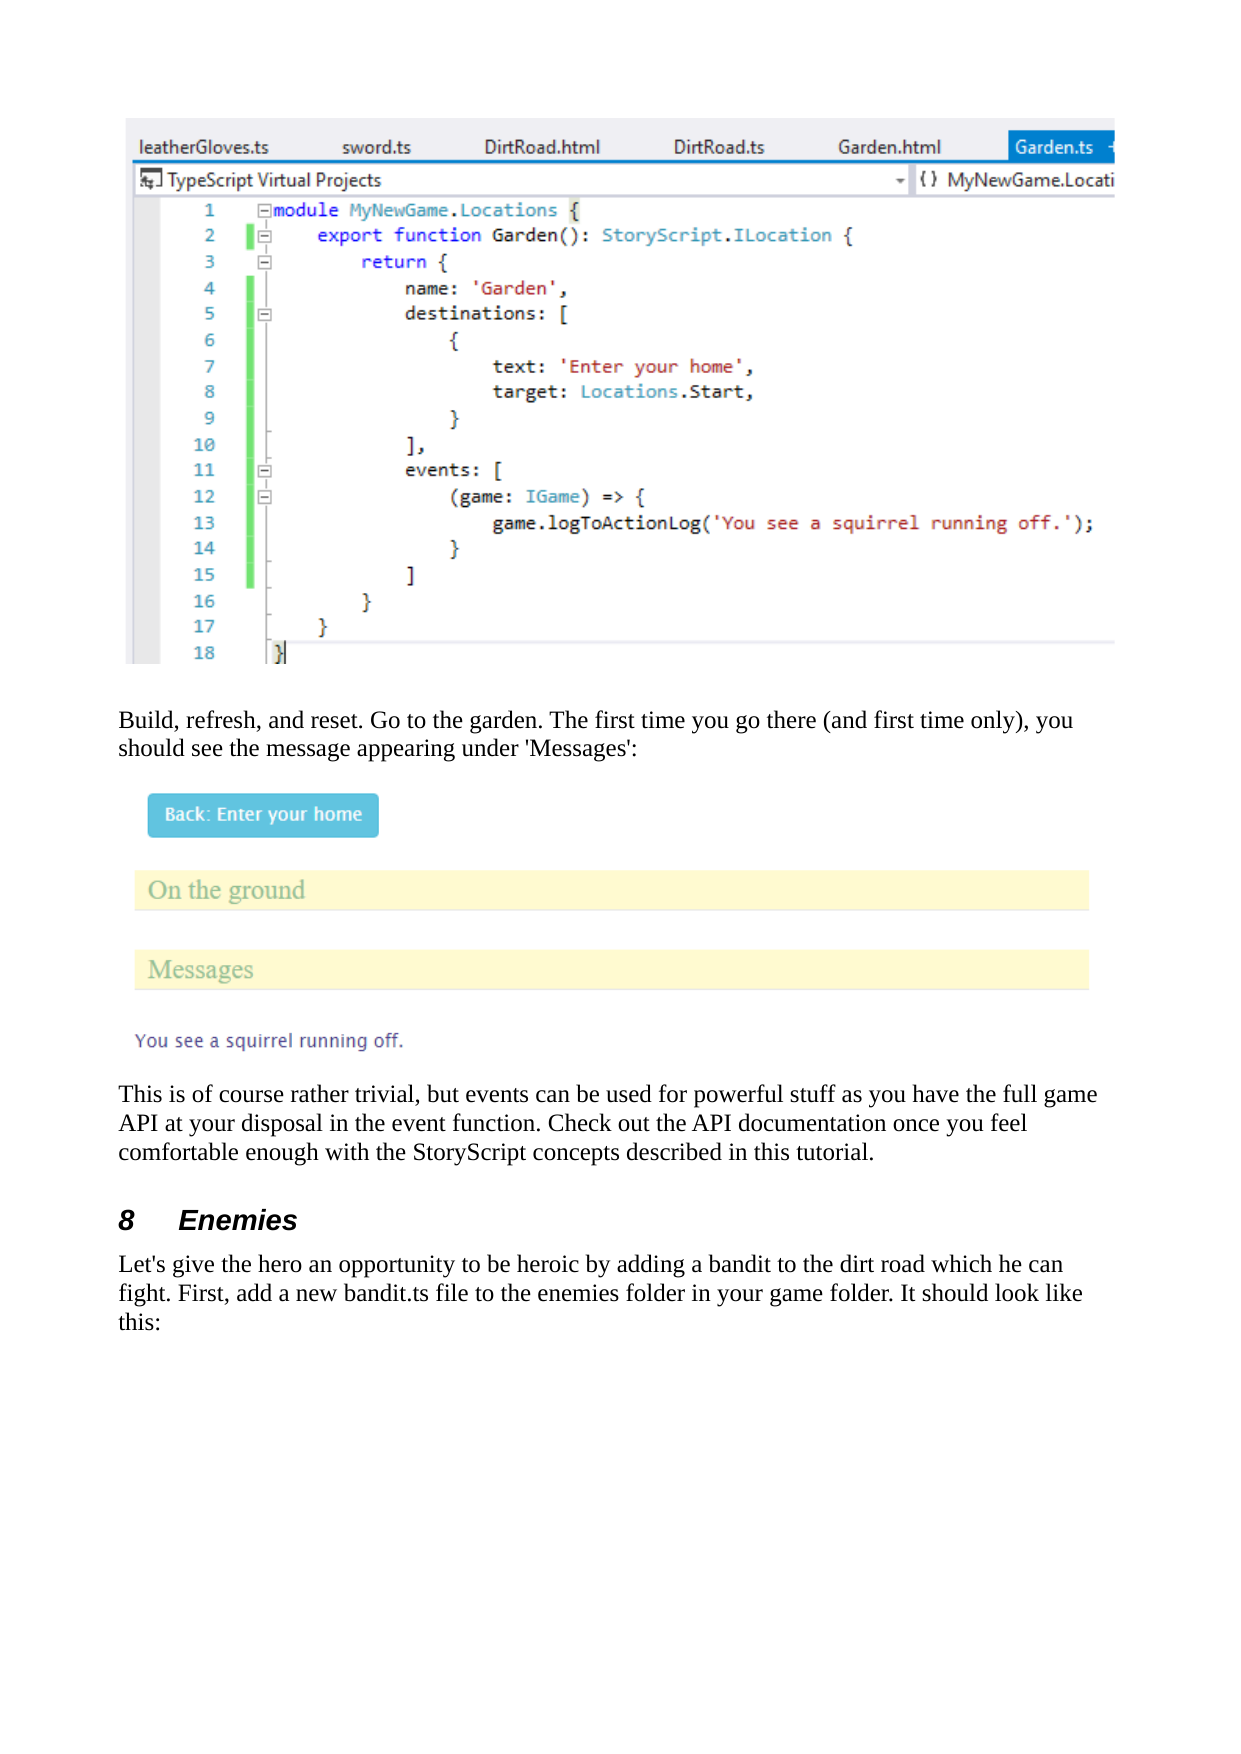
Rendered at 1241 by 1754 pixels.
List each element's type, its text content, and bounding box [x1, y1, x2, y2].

text Build, refresh, and reset. Go to the garden. The first time you go there (and first time only), you should see the message appearing under 'Messages': [118, 705, 1122, 762]
picture [125, 118, 1115, 664]
picture [118, 774, 1123, 1080]
text This is of course rather trivial, but events can be used for powerful stuff as you have the full game API at your disposal in the event function. Check out the API documentation once you feel comfortable enough with the StoryScript concepts described in this tutorial. [118, 1080, 1122, 1166]
subtitle Enemies [118, 1203, 1122, 1237]
text Let's give the hero an opportunity to be heroic by adding a bandit to the dirt road which he can fight. First, add a new bandit.ts file to the enemies folder in your game folder. It should look like this: [118, 1249, 1122, 1336]
